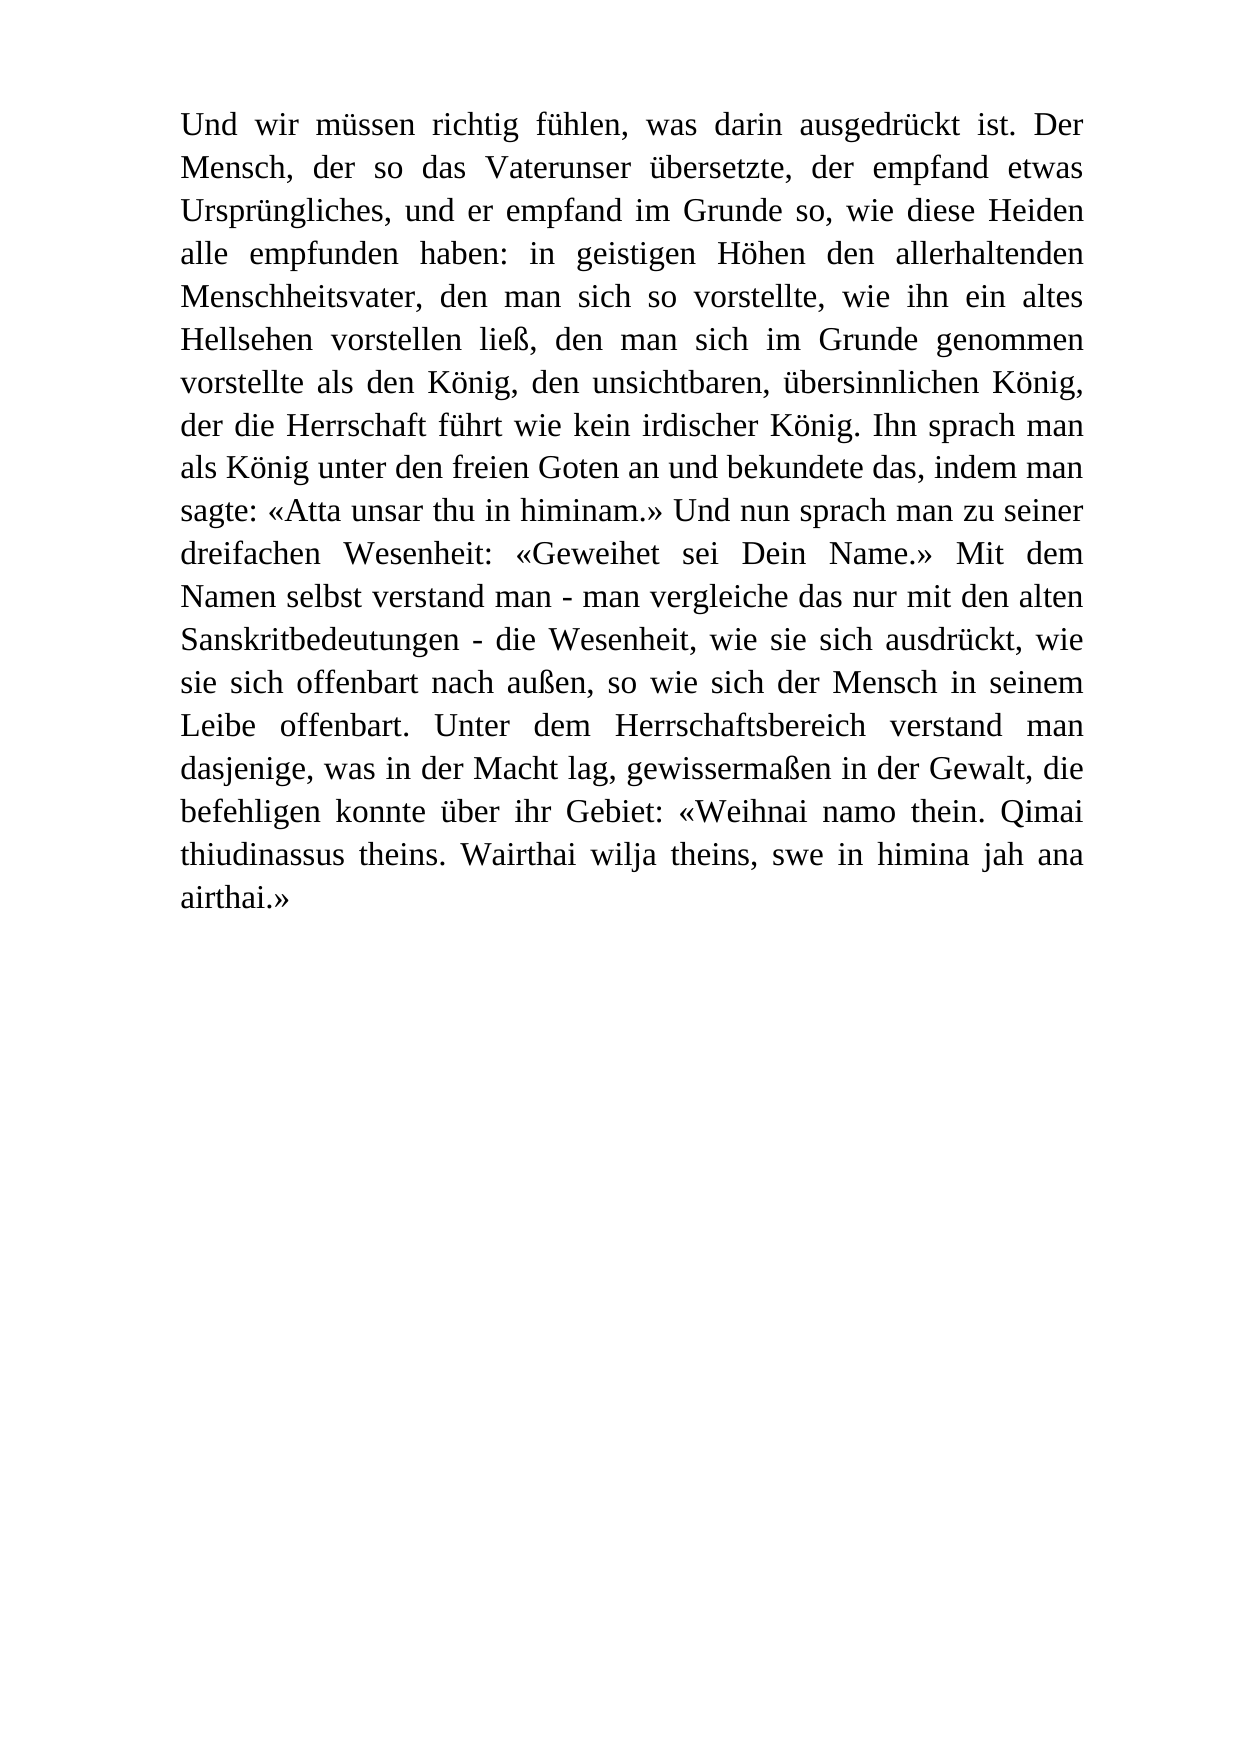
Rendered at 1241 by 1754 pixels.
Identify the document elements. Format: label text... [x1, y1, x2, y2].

text Und wir müssen richtig fühlen, was darin ausgedrückt ist. Der Mensch, der so das Vaterunser übersetzte, der empfand etwas Ursprüngliches, und er empfand im Grunde so, wie diese Heiden alle empfunden haben: in geistigen Höhen den allerhaltenden Menschheitsvater, den man sich so vorstellte, wie ihn ein altes Hellsehen vorstellen ließ, den man sich im Grunde genommen vorstellte als den König, den unsichtbaren, übersinnlichen König, der die Herrschaft führt wie kein irdischer König. Ihn sprach man als König unter den freien Goten an und bekundete das, indem man sagte: «Atta unsar thu in himinam.» Und nun sprach man zu seiner dreifachen Wesenheit: «Geweihet sei Dein Name.» Mit dem Namen selbst verstand man - man vergleiche das nur mit den alten Sanskritbedeutungen - die Wesenheit, wie sie sich ausdrückt, wie sie sich offenbart nach außen, so wie sich der Mensch in seinem Leibe offenbart. Unter dem Herrschaftsbereich verstand man dasjenige, was in der Macht lag, gewissermaßen in der Gewalt, die befehligen konnte über ihr Gebiet: «Weihnai namo thein. Qimai thiudinassus theins. Wairthai wilja theins, swe in himina jah ana airthai.» [180, 104, 1085, 915]
